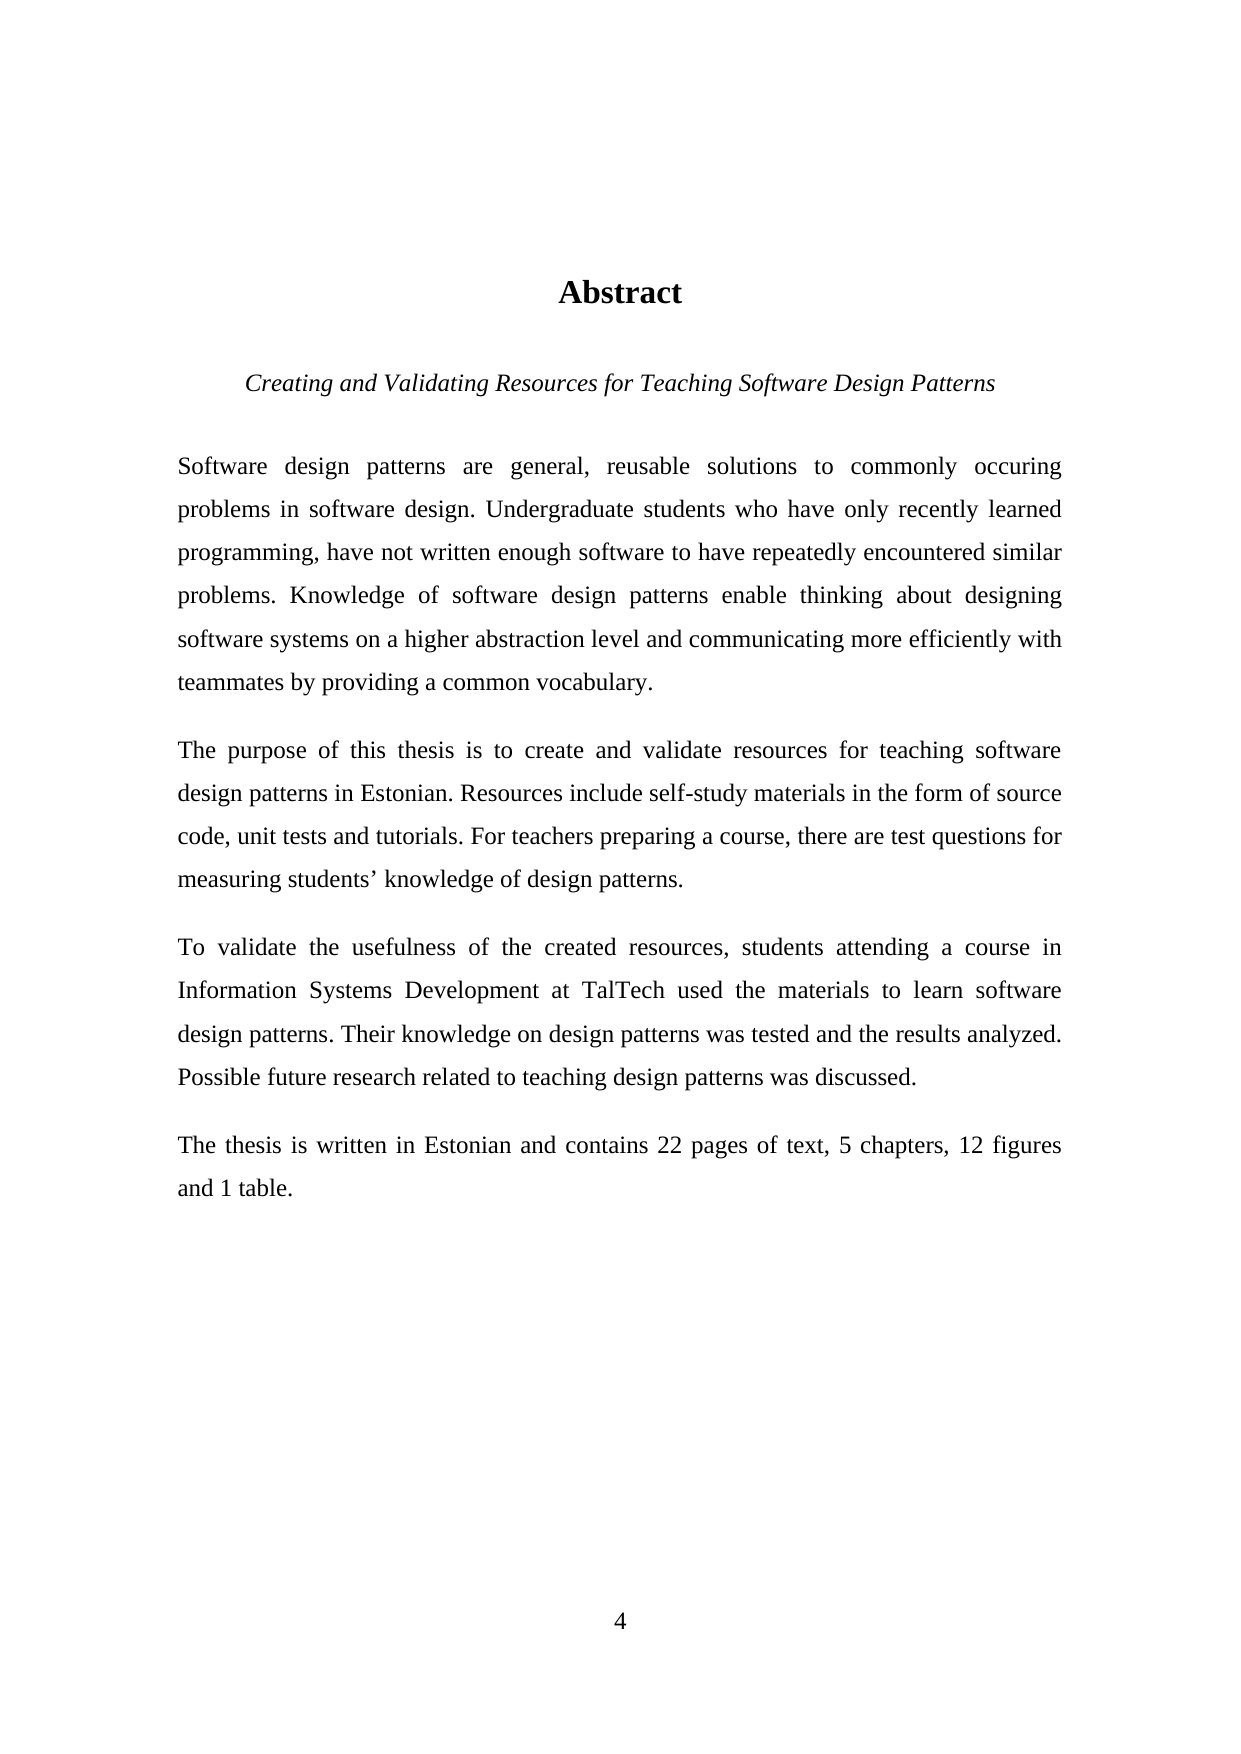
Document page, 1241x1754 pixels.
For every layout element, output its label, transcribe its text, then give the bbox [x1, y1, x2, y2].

text The thesis is written in Estonian and contains 22 pages of text, 5 chapters, 12 figures and 1 table. [177, 1130, 1063, 1202]
text Creating and Validating Resources for Teaching Software Design Patterns [177, 368, 1063, 431]
text To validate the usefulness of the created resources, students attending a course in Information Systems Development at TalTech used the materials to learn software design patterns. Their knowledge on design patterns was tested and the results analyzed. Possible future research related to teaching design patterns was discussed. [177, 932, 1063, 1091]
subtitle Abstract [177, 273, 1063, 311]
text Software design patterns are general, reusable solutions to commonly occuring problems in software design. Undergraduate students who have only recently learned programming, have not written enough software to have repeatedly encountered similar problems. Knowledge of software design patterns enable thinking about designing software systems on a higher abstraction level and communicating more efficiently with teammates by providing a common vocabulary. [177, 451, 1063, 696]
text The purpose of this thesis is to create and validate resources for teaching software design patterns in Estonian. Resources include self-study materials in the form of source code, unit tests and tutorials. For teachers preparing a course, there are test questions for measuring students’ knowledge of design patterns. [177, 735, 1063, 893]
